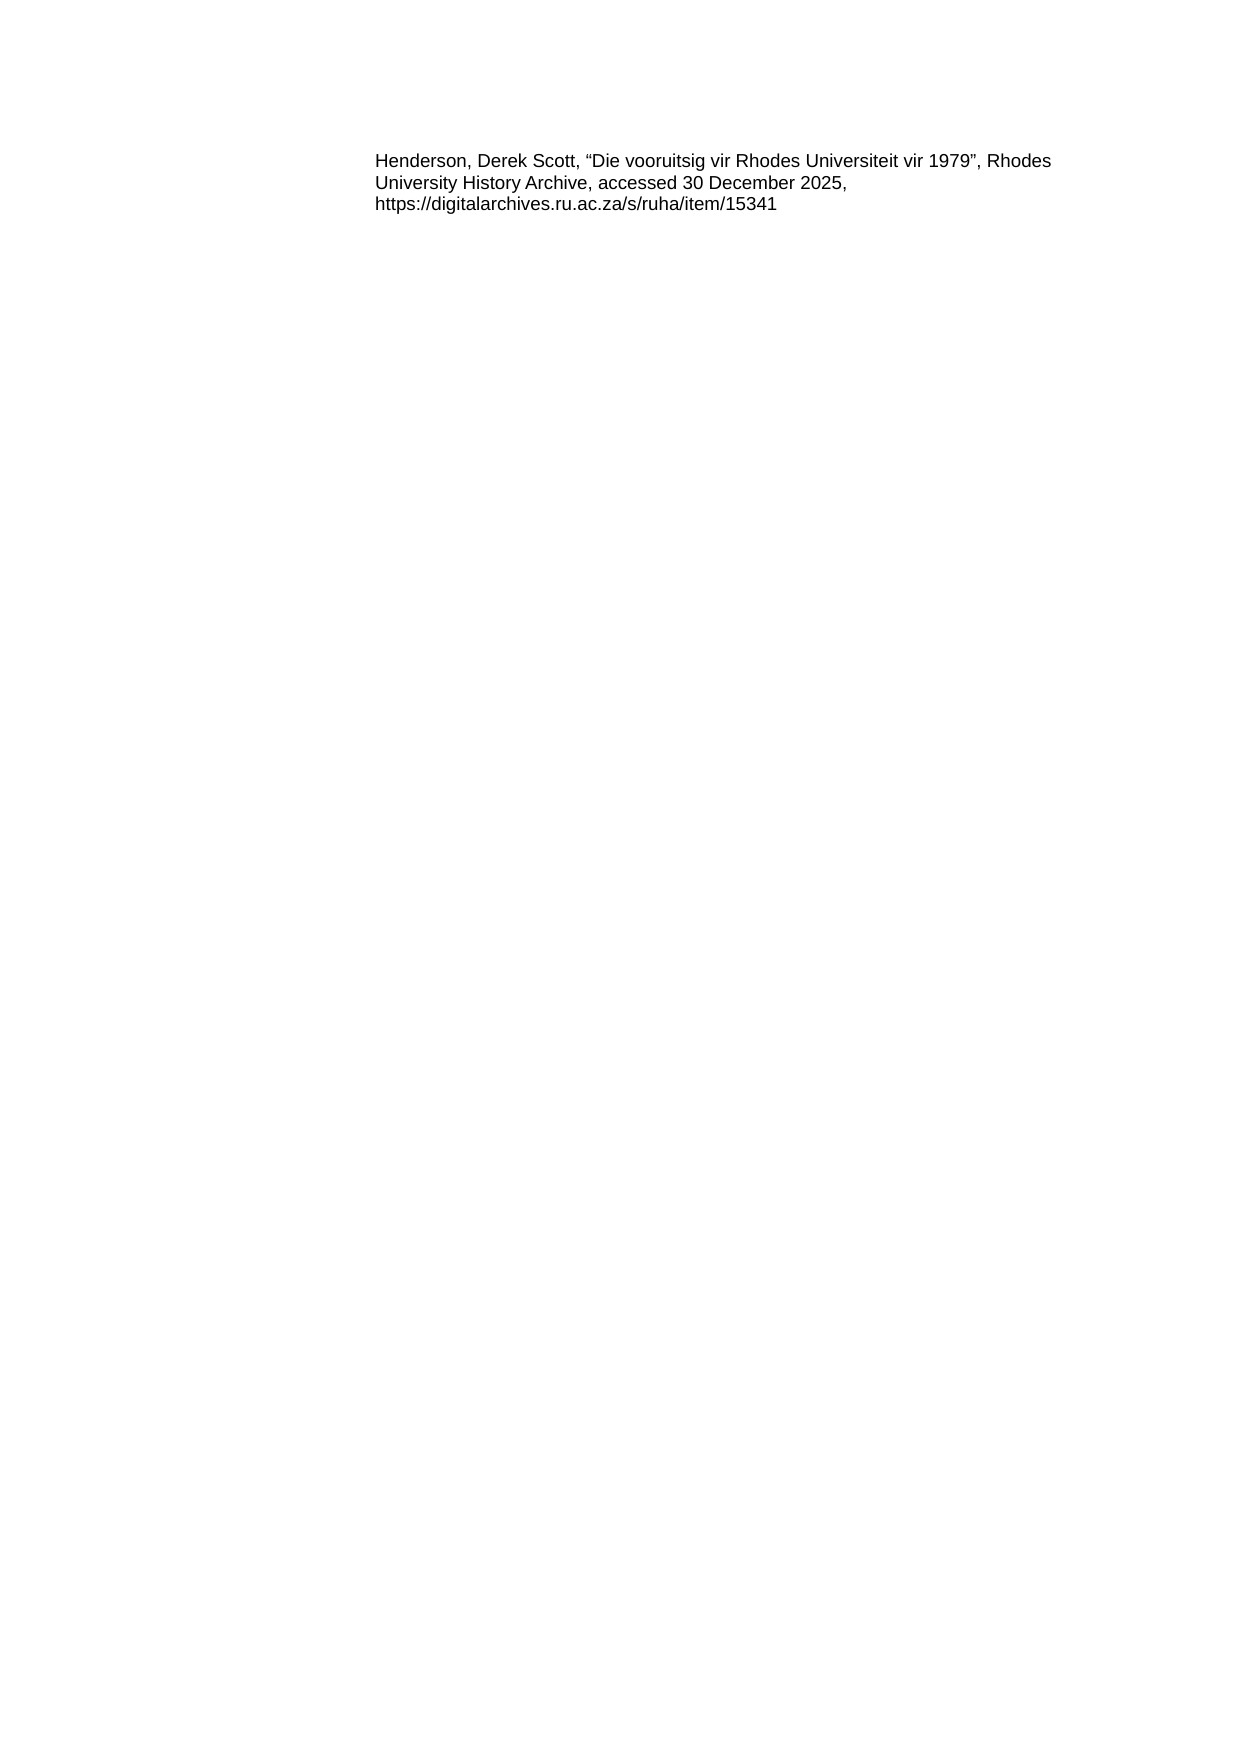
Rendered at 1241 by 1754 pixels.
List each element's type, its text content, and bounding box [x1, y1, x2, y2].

text Henderson, Derek Scott, “Die vooruitsig vir Rhodes Universiteit vir 1979”, Rhodes University History Archive, accessed 30 December 2025, https://digitalarchives.ru.ac.za/s/ruha/item/15341 [375, 150, 1090, 215]
